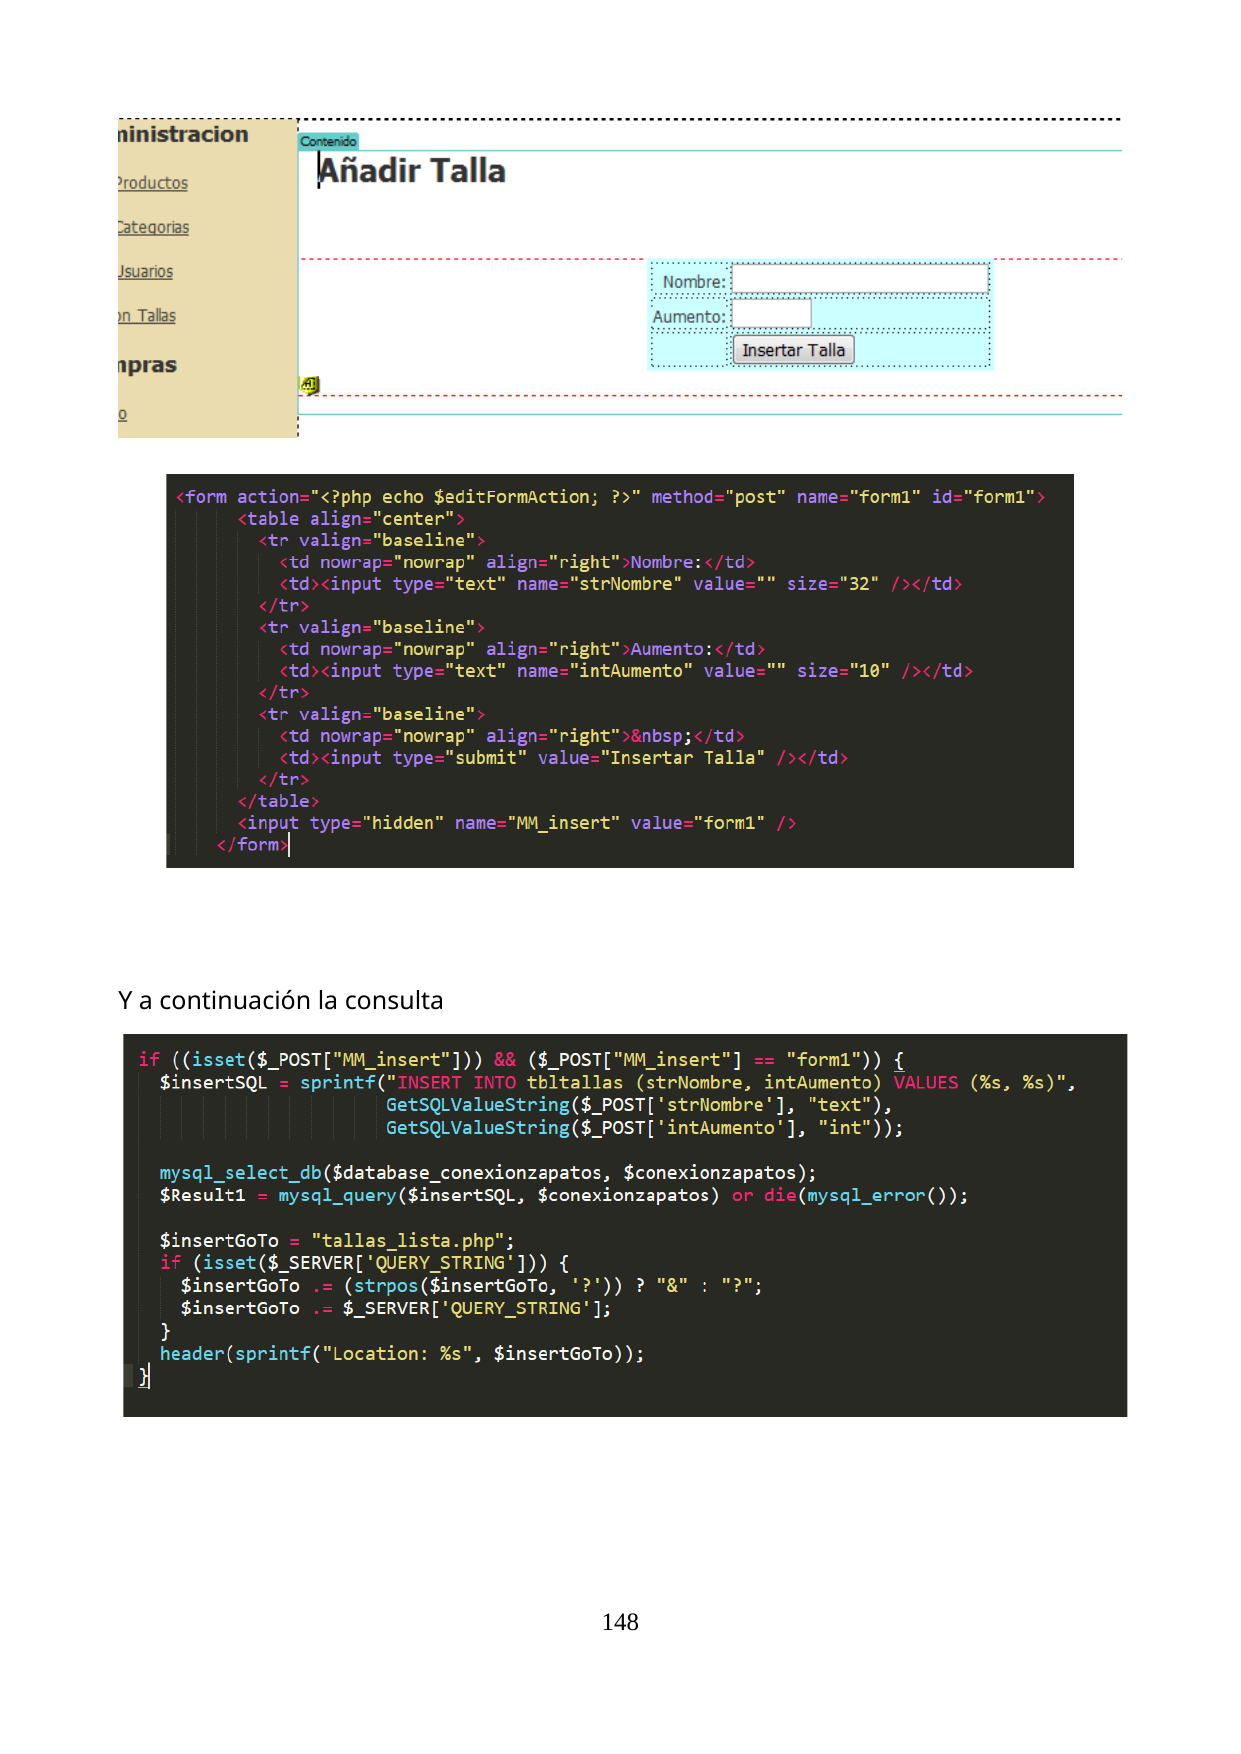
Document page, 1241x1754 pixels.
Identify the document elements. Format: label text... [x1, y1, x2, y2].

picture [118, 118, 1123, 438]
picture [123, 1034, 1128, 1417]
picture [166, 474, 1074, 868]
text Y a continuación la consulta [118, 983, 1122, 1017]
